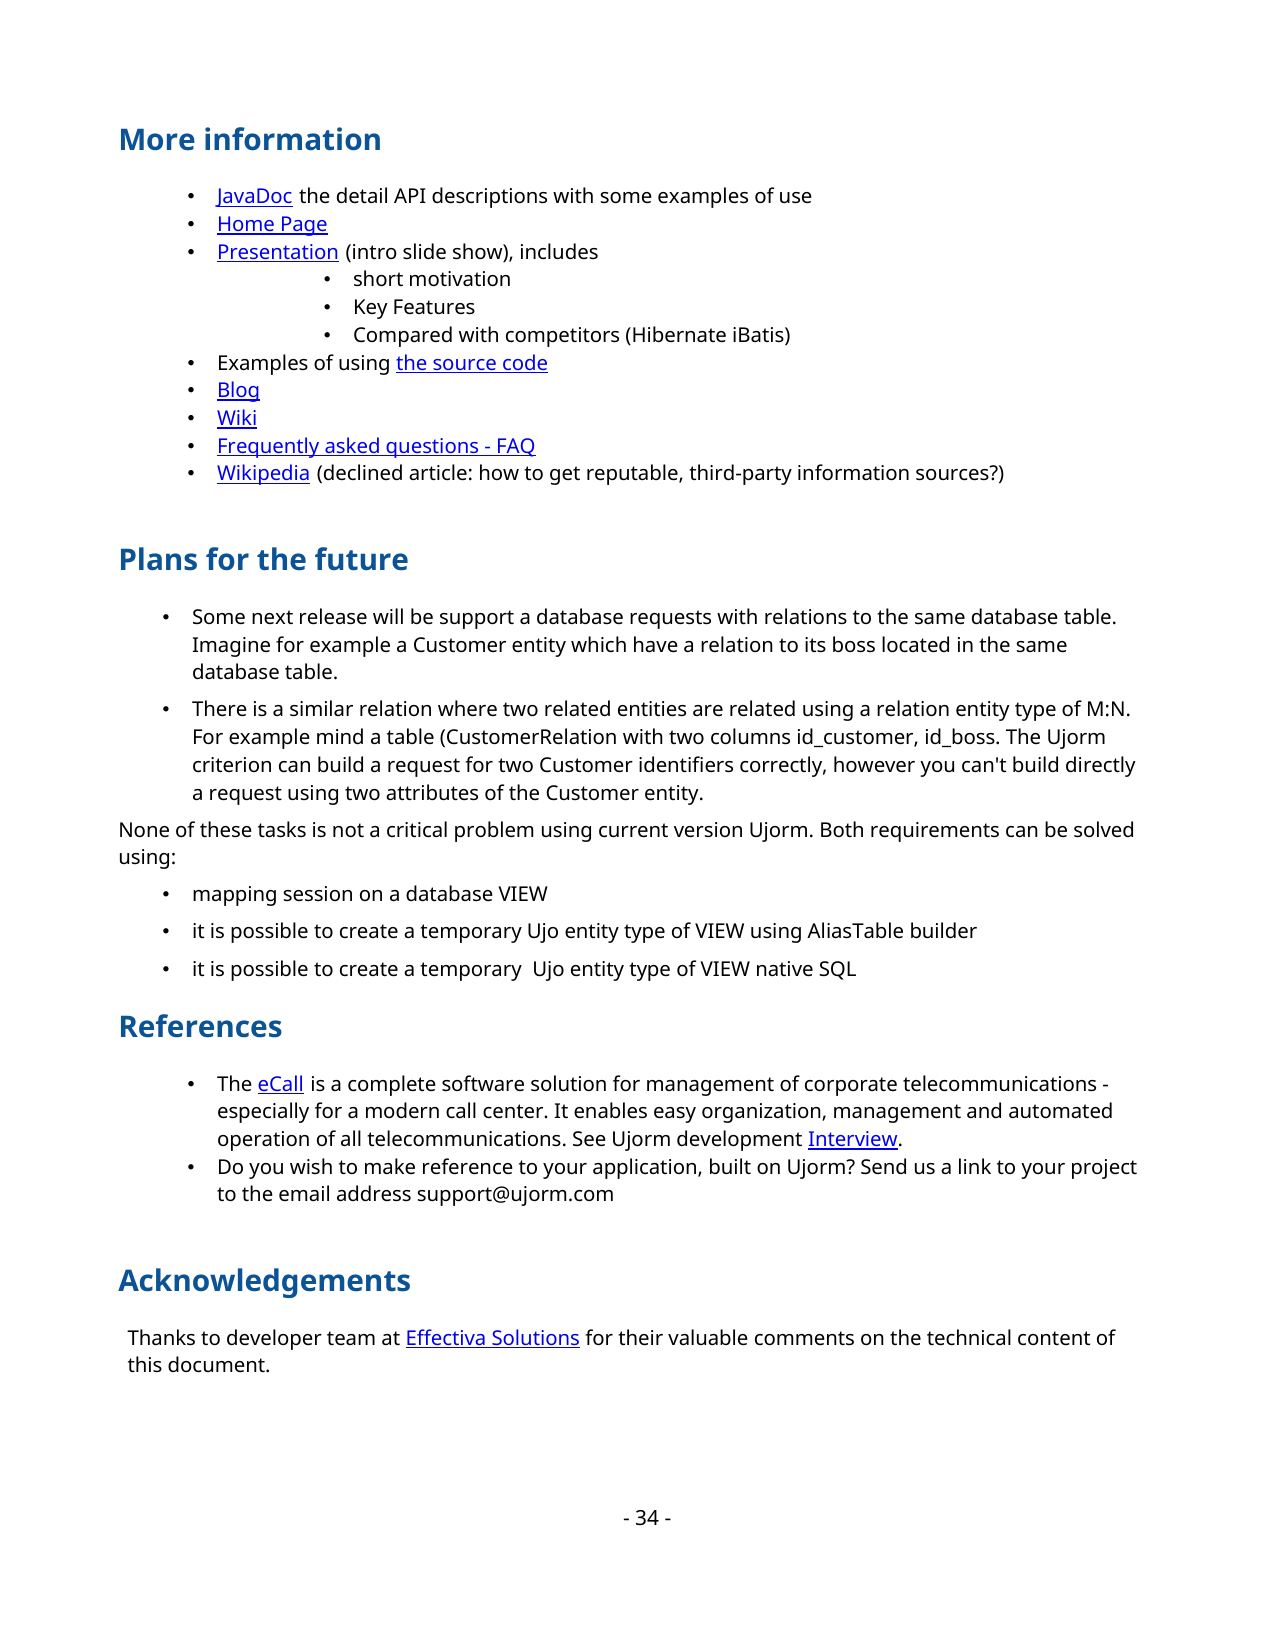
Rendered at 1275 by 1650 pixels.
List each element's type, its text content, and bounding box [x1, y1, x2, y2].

subtitle Home Page [187, 210, 1147, 237]
subtitle Wikipedia (declined article: how to get reputable, third-party information sources?) [187, 459, 1147, 487]
subtitle Acknowledgements [118, 1259, 1157, 1300]
subtitle short motivation [323, 265, 1147, 293]
subtitle There is a similar relation where two related entities are related using a relation entity type of M:N. For example mind a table (CustomerRelation with two columns id_customer, id_boss. The Ujorm criterion can build a request for two Customer identifiers correctly, however you can't build directly a request using two attributes of the Customer entity. [162, 695, 1147, 806]
subtitle it is possible to create a temporary Ujo entity type of VIEW using AliasTable builder [162, 917, 1147, 945]
subtitle mapping session on a database VIEW [162, 880, 1147, 908]
subtitle Thanks to developer team at Effectiva Solutions for their valuable comments on the technical content of this document. [127, 1323, 1147, 1379]
subtitle The eCall is a complete software solution for management of corporate telecommunications - especially for a modern call center. It enables easy organization, management and automated operation of all telecommunications. See Ujorm development Interview. [187, 1069, 1147, 1152]
subtitle Do you wish to make reference to your application, built on Ujorm? Send us a link to your project to the email address support@ujorm.com [187, 1152, 1147, 1208]
subtitle Some next release will be support a database requests with relations to the same database table. Imagine for example a Customer entity which have a relation to its boss located in the same database table. [162, 602, 1147, 686]
subtitle Wiki [187, 404, 1147, 431]
subtitle Presentation (intro slide show), includes [187, 237, 1147, 265]
subtitle Key Features [323, 293, 1147, 321]
subtitle JavaDoc the detail API descriptions with some examples of use [187, 182, 1147, 210]
subtitle it is possible to create a temporary Ujo entity type of VIEW native SQL [162, 954, 1147, 982]
subtitle Compared with competitors (Hibernate iBatis) [323, 321, 1147, 348]
subtitle References [118, 1005, 1157, 1046]
subtitle None of these tasks is not a critical problem using current version Ujorm. Both requirements can be solved using: [118, 815, 1147, 871]
subtitle Plans for the future [118, 539, 1157, 579]
subtitle Frequently asked questions - FAQ [187, 431, 1147, 459]
subtitle Examples of using the source code [187, 348, 1147, 376]
subtitle More information [118, 118, 1157, 158]
subtitle Blog [187, 376, 1147, 404]
